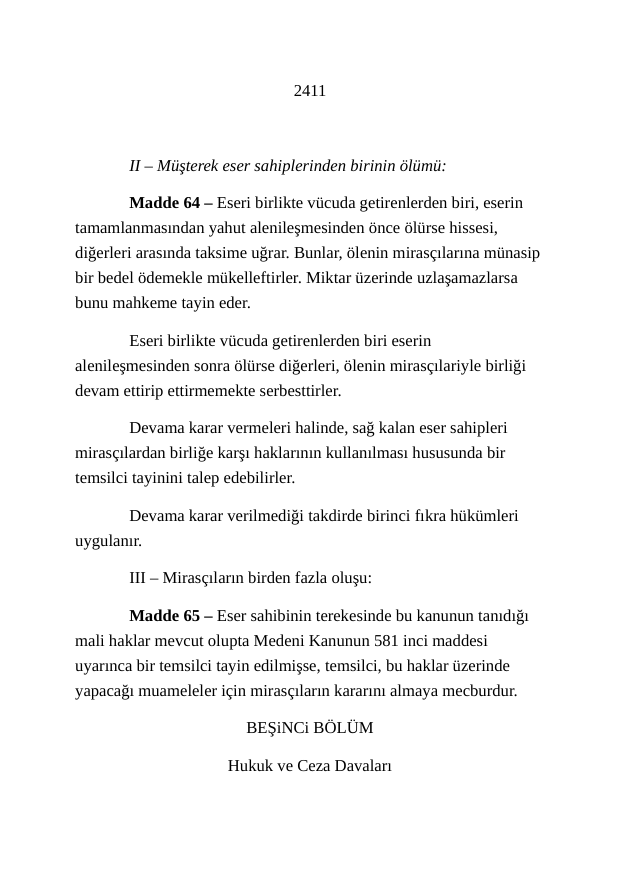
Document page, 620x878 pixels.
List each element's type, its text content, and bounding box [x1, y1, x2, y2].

text Hukuk ve Ceza Davaları [75, 750, 544, 775]
text Devama karar verilmediği takdirde birinci fıkra hükümleri uygulanır. [75, 500, 544, 550]
text BEŞiNCi BÖLÜM [75, 712, 544, 737]
text Madde 64 – Eseri birlikte vücuda getirenlerden biri, eserin tamamlanmasından yahut alenileşmesinden önce ölürse hissesi, diğerleri arasında taksime uğrar. Bunlar, ölenin mirasçılarına münasip bir bedel ödemekle mükelleftirler. Miktar üzerinde uzlaşamazlarsa bunu mahkeme tayin eder. [75, 187, 544, 312]
text Devama karar vermeleri halinde, sağ kalan eser sahipleri mirasçılardan birliğe karşı haklarının kullanılması hususunda bir temsilci tayinini talep edebilirler. [75, 412, 544, 487]
text III – Mirasçıların birden fazla oluşu: [75, 562, 544, 587]
text Madde 65 – Eser sahibinin terekesinde bu kanunun tanıdığı mali haklar mevcut olupta Medeni Kanunun 581 inci maddesi uyarınca bir temsilci tayin edilmişse, temsilci, bu haklar üzerinde yapacağı muameleler için mirasçıların kararını almaya mecburdur. [75, 600, 544, 700]
text 2411 [75, 75, 544, 100]
text II – Müşterek eser sahiplerinden birinin ölümü: [75, 150, 544, 175]
text Eseri birlikte vücuda getirenlerden biri eserin alenileşmesinden sonra ölürse diğerleri, ölenin mirasçılariyle birliği devam ettirip ettirmemekte serbesttirler. [75, 325, 544, 400]
